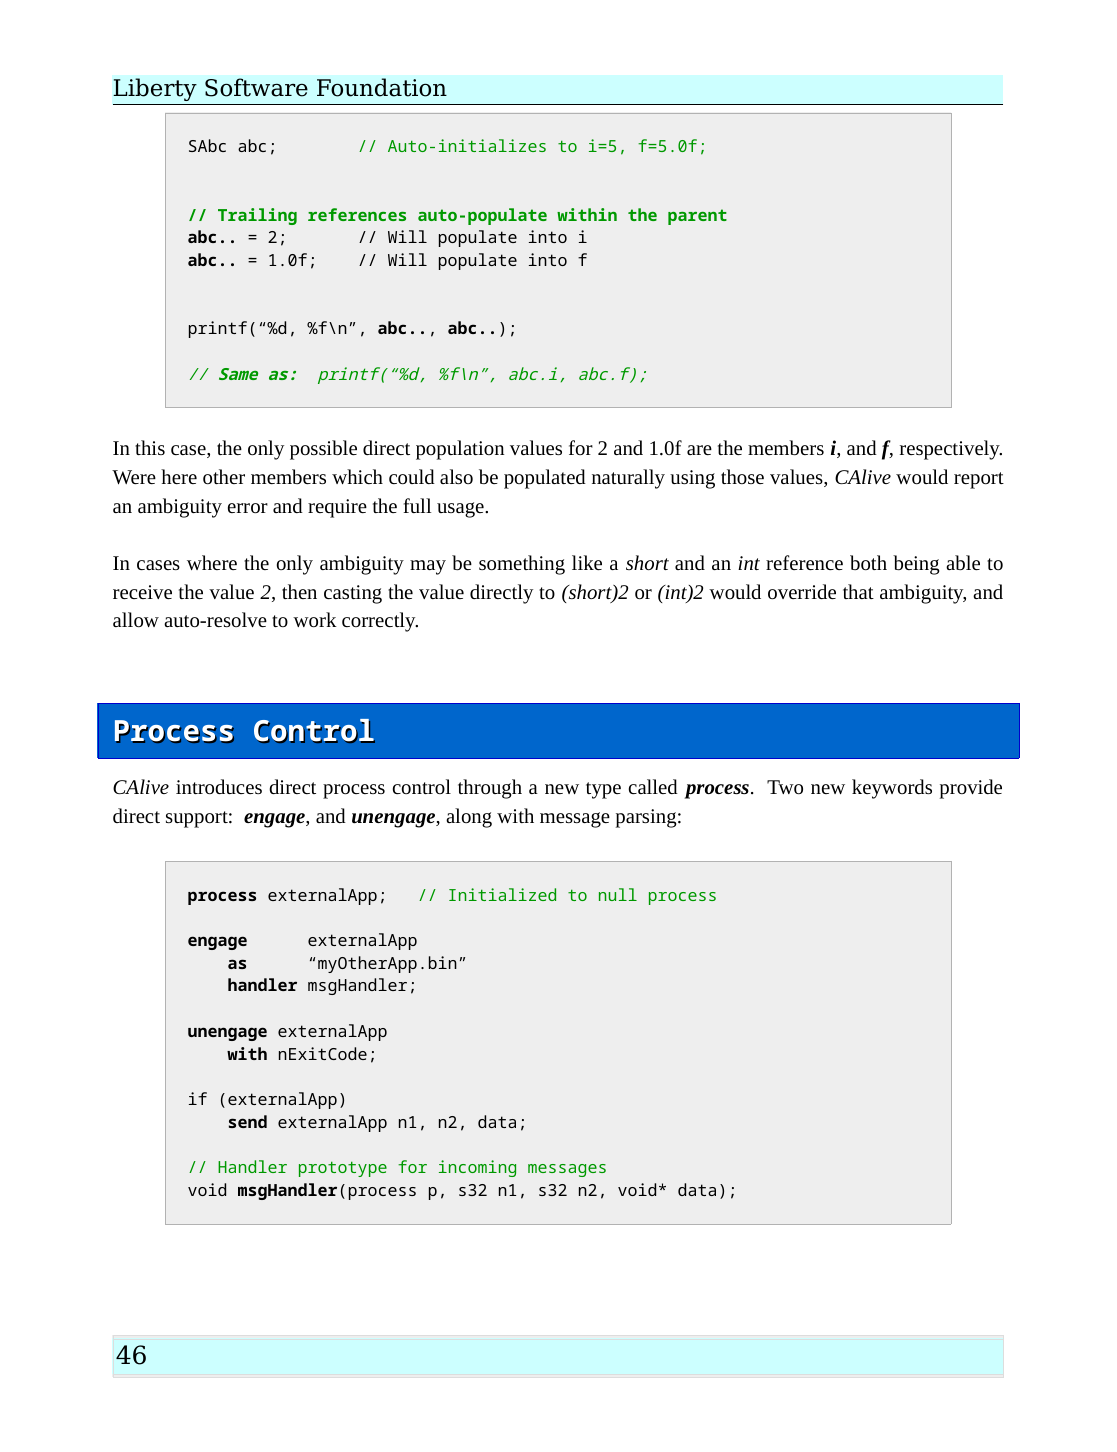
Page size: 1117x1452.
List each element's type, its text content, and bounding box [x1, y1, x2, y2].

text process externalApp; // Initialized to null process engage externalApp as “myOtherApp.bin” handler msgHandler; unengage externalApp with nExitCode; if (externalApp) send externalApp n1, n2, data; // Handler prototype for incoming messages void msgHandler(process p, s32 n1, s32 n2, void* data); [166, 862, 951, 1224]
text In this case, the only possible direct population values for 2 and 1.0f are the members i, and f, respectively. Were here other members which could also be populated naturally using those values, CAlive would report an ambiguity error and require the full usage. [112, 436, 1003, 518]
text In cases where the only ambiguity may be something like a short and an int reference both being able to receive the value 2, then casting the value directly to (short)2 or (int)2 would override that ambiguity, and allow auto-resolve to work correctly. [112, 551, 1003, 632]
subtitle Process Control [99, 704, 1019, 758]
text SAbc abc; // Auto-initializes to i=5, f=5.0f; // Trailing references auto-populate within the parent abc.. = 2; // Will populate into i abc.. = 1.0f; // Will populate into f printf(“%d, %f\n”, abc.., abc..); // Same as: printf(“%d, %f\n”, abc.i, abc.f); [166, 114, 951, 407]
text CAlive introduces direct process control through a new type called process. Two new keywords provide direct support: engage, and unengage, along with message parsing: [112, 775, 1003, 828]
